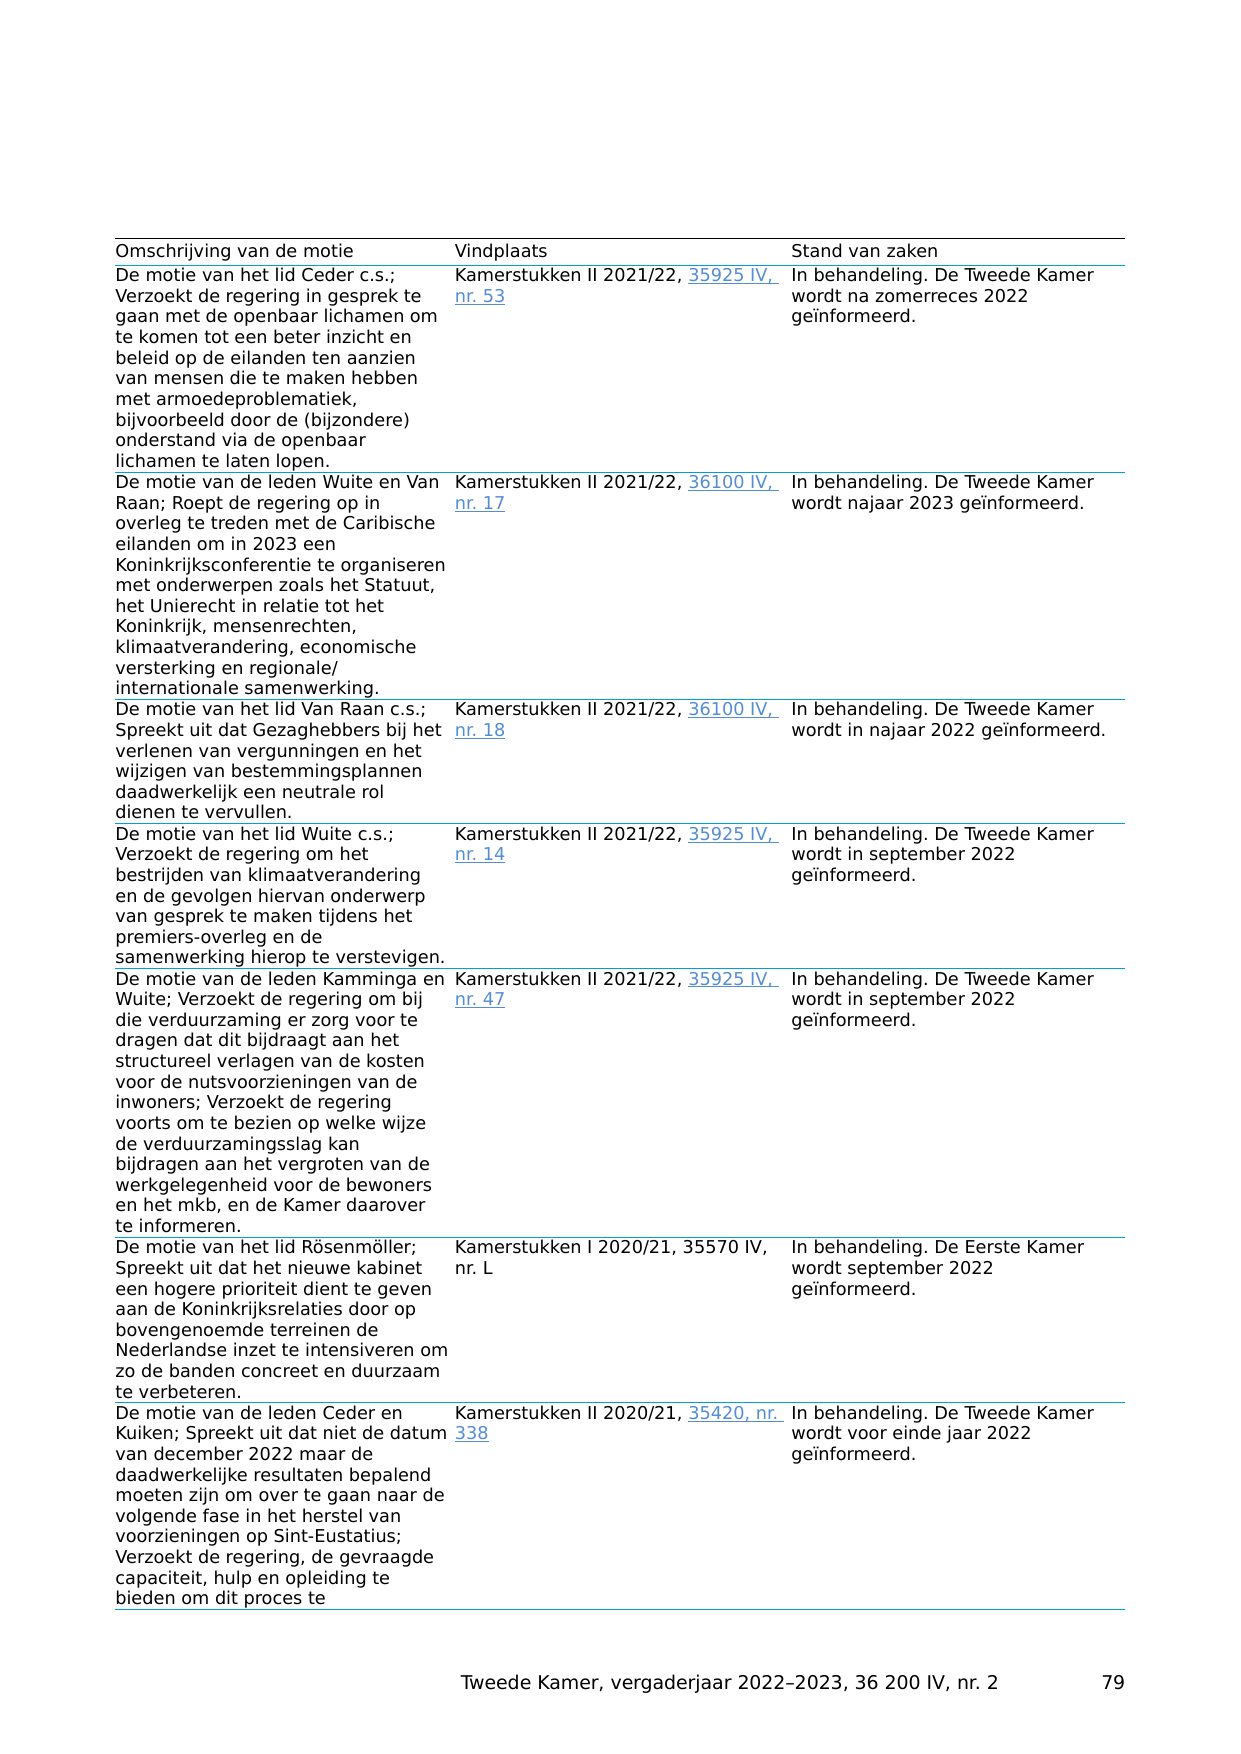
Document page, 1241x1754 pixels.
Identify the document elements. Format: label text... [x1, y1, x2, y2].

table_cell Kamerstukken II 2021/22, 35925 IV, nr. 47 [452, 969, 788, 1237]
table_cell De motie van het lid Van Raan c.s.; Spreekt uit dat Gezaghebbers bij het verlenen van vergunningen en het wijzigen van bestemmingsplannen daadwerkelijk een neutrale rol dienen te vervullen. [115, 700, 452, 823]
table_cell De motie van het lid Rösenmöller; Spreekt uit dat het nieuwe kabinet een hogere prioriteit dient te geven aan de Koninkrijksrelaties door op bovengenoemde terreinen de Nederlandse inzet te intensiveren om zo de banden concreet en duurzaam te verbeteren. [115, 1238, 452, 1402]
table_cell Kamerstukken II 2020/21, 35420, nr. 338 [452, 1403, 788, 1609]
table_cell Kamerstukken II 2021/22, 36100 IV, nr. 17 [452, 473, 788, 699]
table_cell Kamerstukken II 2021/22, 36100 IV, nr. 18 [452, 700, 788, 823]
table_cell Kamerstukken I 2020/21, 35570 IV, nr. L [452, 1238, 788, 1402]
table_cell Omschrijving van de motie [115, 239, 452, 265]
table_cell In behandeling. De Tweede Kamer wordt voor einde jaar 2022 geïnformeerd. [788, 1403, 1125, 1609]
table_cell De motie van de leden Ceder en Kuiken; Spreekt uit dat niet de datum van december 2022 maar de daadwerkelijke resultaten bepalend moeten zijn om over te gaan naar de volgende fase in het herstel van voorzieningen op Sint-Eustatius; Verzoekt de regering, de gevraagde capaciteit, hulp en opleiding te bieden om dit proces te [115, 1403, 452, 1609]
table_cell Kamerstukken II 2021/22, 35925 IV, nr. 53 [452, 266, 788, 471]
table_cell In behandeling. De Tweede Kamer wordt in september 2022 geïnformeerd. [788, 824, 1125, 968]
table_cell De motie van het lid Ceder c.s.; Verzoekt de regering in gesprek te gaan met de openbaar lichamen om te komen tot een beter inzicht en beleid op de eilanden ten aanzien van mensen die te maken hebben met armoedeproblematiek, bijvoorbeeld door de (bijzondere) onderstand via de openbaar lichamen te laten lopen. [115, 266, 452, 471]
table_cell Vindplaats [452, 239, 788, 265]
table_cell Kamerstukken II 2021/22, 35925 IV, nr. 14 [452, 824, 788, 968]
table_cell Stand van zaken [788, 239, 1125, 265]
table_header Tabel 37 Door de Staten-Generaal aanvaarde moties die nog niet zijn afgerond (stand per 30 juni 2022) [115, 213, 1125, 238]
table_cell De motie van de leden Wuite en Van Raan; Roept de regering op in overleg te treden met de Caribische eilanden om in 2023 een Koninkrijksconferentie te organiseren met onderwerpen zoals het Statuut, het Unierecht in relatie tot het Koninkrijk, mensenrechten, klimaatverandering, economische versterking en regionale/ internationale samenwerking. [115, 473, 452, 699]
table_cell In behandeling. De Eerste Kamer wordt september 2022 geïnformeerd. [788, 1238, 1125, 1402]
table_cell De motie van het lid Wuite c.s.; Verzoekt de regering om het bestrijden van klimaatverandering en de gevolgen hiervan onderwerp van gesprek te maken tijdens het premiers-overleg en de samenwerking hierop te verstevigen. [115, 824, 452, 968]
table_cell In behandeling. De Tweede Kamer wordt na zomerreces 2022 geïnformeerd. [788, 266, 1125, 471]
table_cell In behandeling. De Tweede Kamer wordt in september 2022 geïnformeerd. [788, 969, 1125, 1237]
table_cell De motie van de leden Kamminga en Wuite; Verzoekt de regering om bij die verduurzaming er zorg voor te dragen dat dit bijdraagt aan het structureel verlagen van de kosten voor de nutsvoorzieningen van de inwoners; Verzoekt de regering voorts om te bezien op welke wijze de verduurzamingsslag kan bijdragen aan het vergroten van de werkgelegenheid voor de bewoners en het mkb, en de Kamer daarover te informeren. [115, 969, 452, 1237]
table_cell In behandeling. De Tweede Kamer wordt in najaar 2022 geïnformeerd. [788, 700, 1125, 823]
table_cell In behandeling. De Tweede Kamer wordt najaar 2023 geïnformeerd. [788, 473, 1125, 699]
